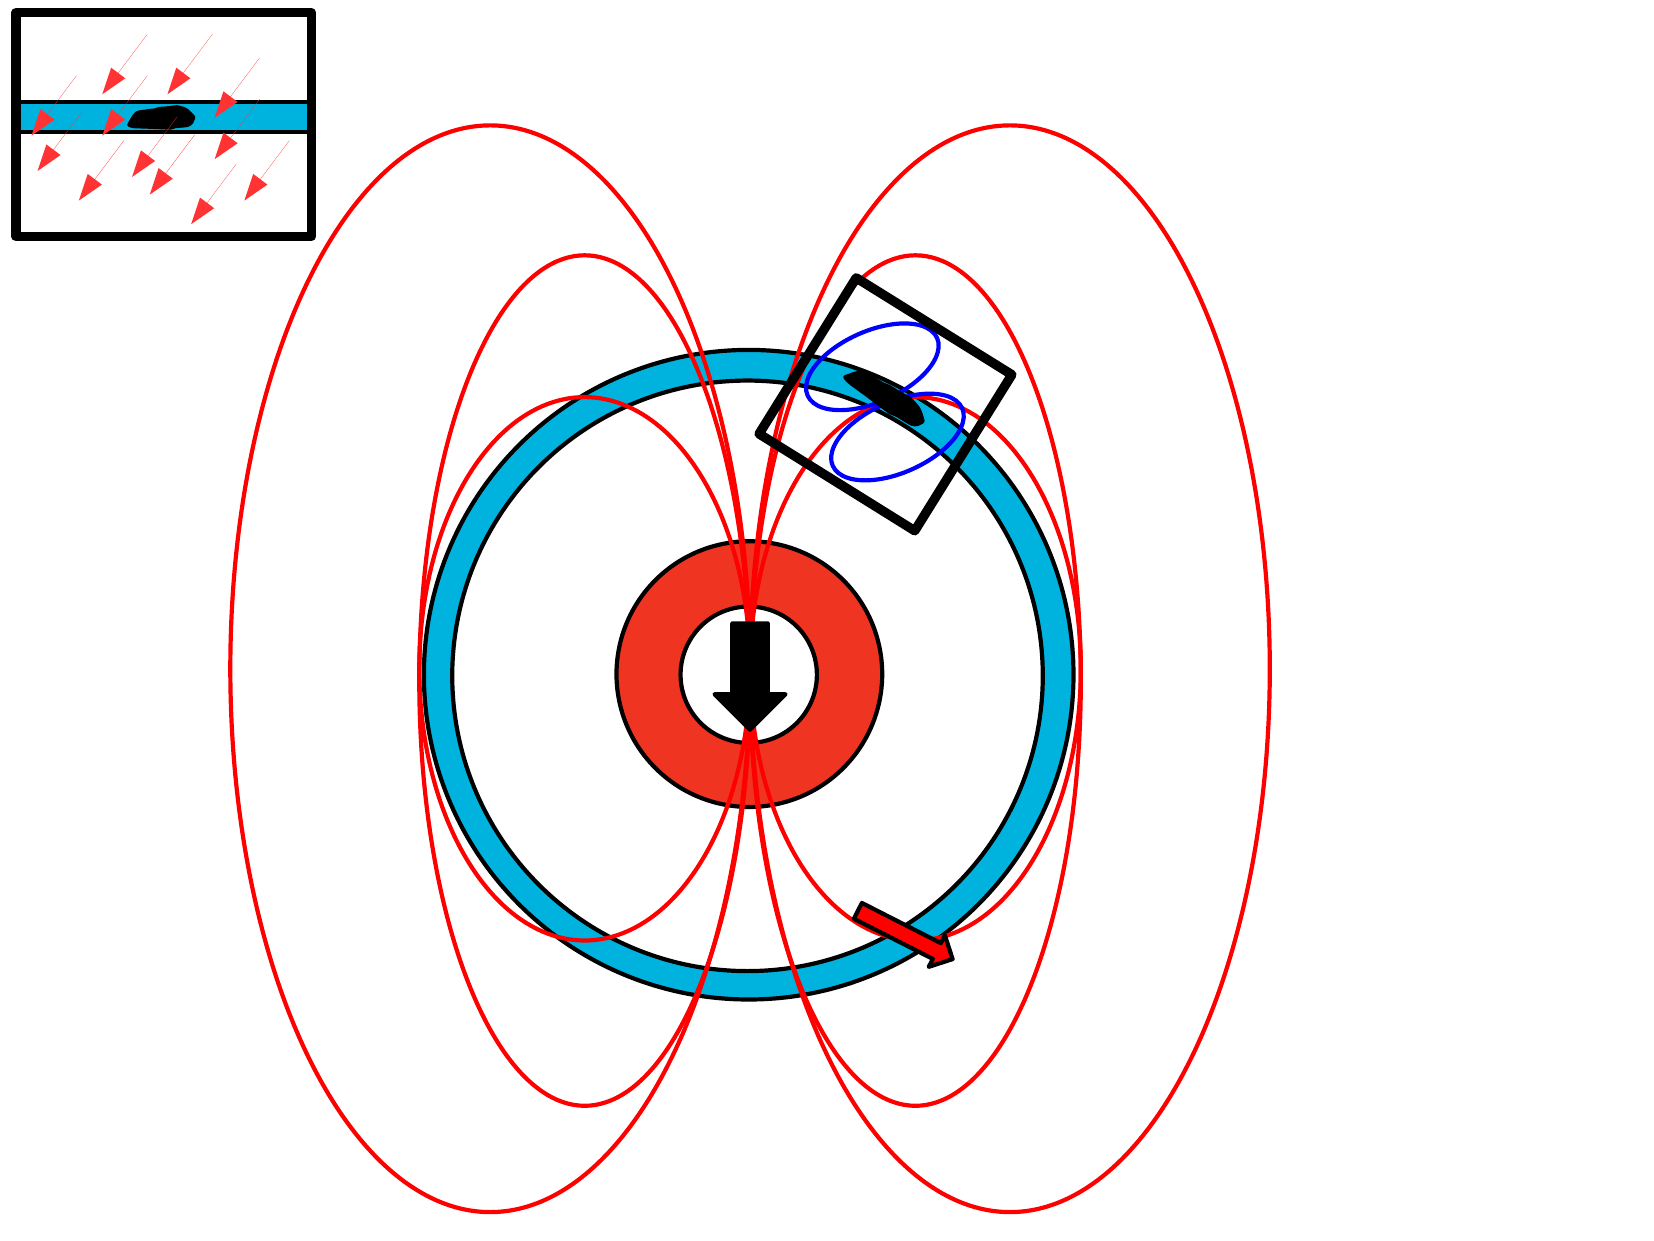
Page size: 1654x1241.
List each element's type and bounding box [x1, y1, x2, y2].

text_box [843, 430, 968, 523]
text_box [108, 101, 257, 133]
text_box [704, 349, 795, 585]
text_box [236, 101, 307, 133]
text_box [813, 429, 842, 476]
text_box [21, 101, 56, 133]
text_box [785, 397, 789, 408]
text_box [759, 453, 801, 566]
text_box [701, 762, 799, 1000]
text_box [809, 359, 958, 478]
text_box [423, 400, 1074, 995]
text_box [562, 759, 744, 995]
text_box [782, 356, 857, 458]
text_box [767, 416, 777, 435]
text_box [585, 355, 741, 566]
text_box [694, 353, 716, 411]
text_box [37, 101, 127, 133]
